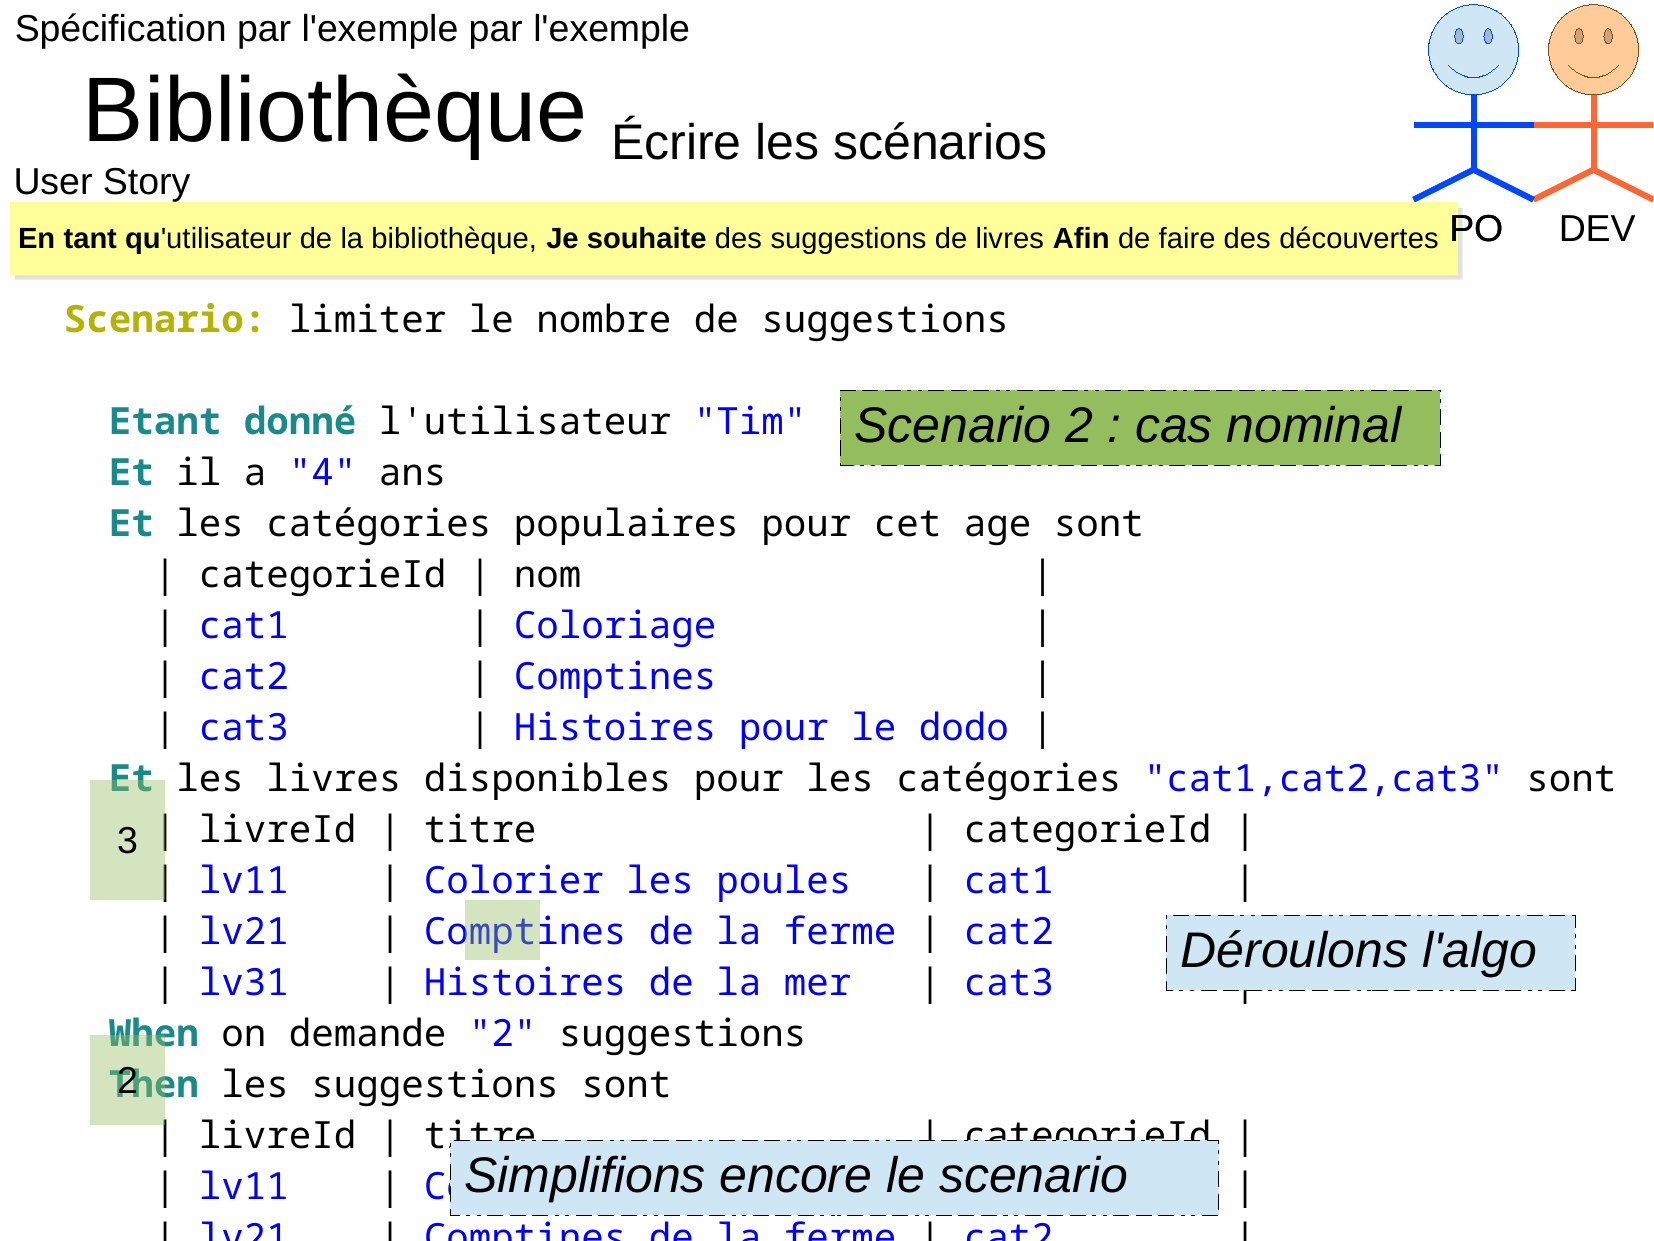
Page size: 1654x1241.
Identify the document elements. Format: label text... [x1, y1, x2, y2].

text_box [1571, 4, 1639, 95]
text_box Scenario: limiter le nombre de suggestions Etant donné l'utilisateur "Tim" Et il a "4" ans Et les catégories populaires pour cet age sont | categorieId | nom | | cat1 | Coloriage | | cat2 | Comptines | | cat3 | Histoires pour le dodo | Et les livres disponibles pour les catégories "cat1,cat2,cat3" sont | livreId | titre | categorieId | | lv11 | Colorier les poules | cat1 | | lv21 | Comptines de la ferme | cat2 | | lv31 | Histoires de la mer | cat3 | When on demande "2" suggestions Then les suggestions sont | livreId | titre | categorieId | | lv11 | Colorier les poules | cat1 | | lv21 | Comptines de la ferme | cat2 | [3, 285, 1632, 1179]
text_box Scenario 2 : cas nominal [840, 390, 1441, 466]
text_box En tant qu'utilisateur de la bibliothèque, Je souhaite des suggestions de livres Afin de faire des découvertes [9, 210, 1459, 276]
text_box Écrire les scénarios [596, 106, 1063, 178]
text_box User Story [0, 153, 82, 210]
text_box 3 [90, 780, 166, 901]
title Bibliothèque [82, 5, 1571, 213]
text_box [465, 899, 541, 960]
text_box 2 [90, 1035, 166, 1126]
text_box Spécification par l'exemple par l'exemple [0, 0, 706, 57]
text_box Simplifions encore le scenario [450, 1140, 1219, 1216]
text_box Déroulons l'algo [1166, 915, 1576, 991]
text_box DEV [1534, 199, 1654, 257]
text_box PO [1413, 213, 1534, 257]
